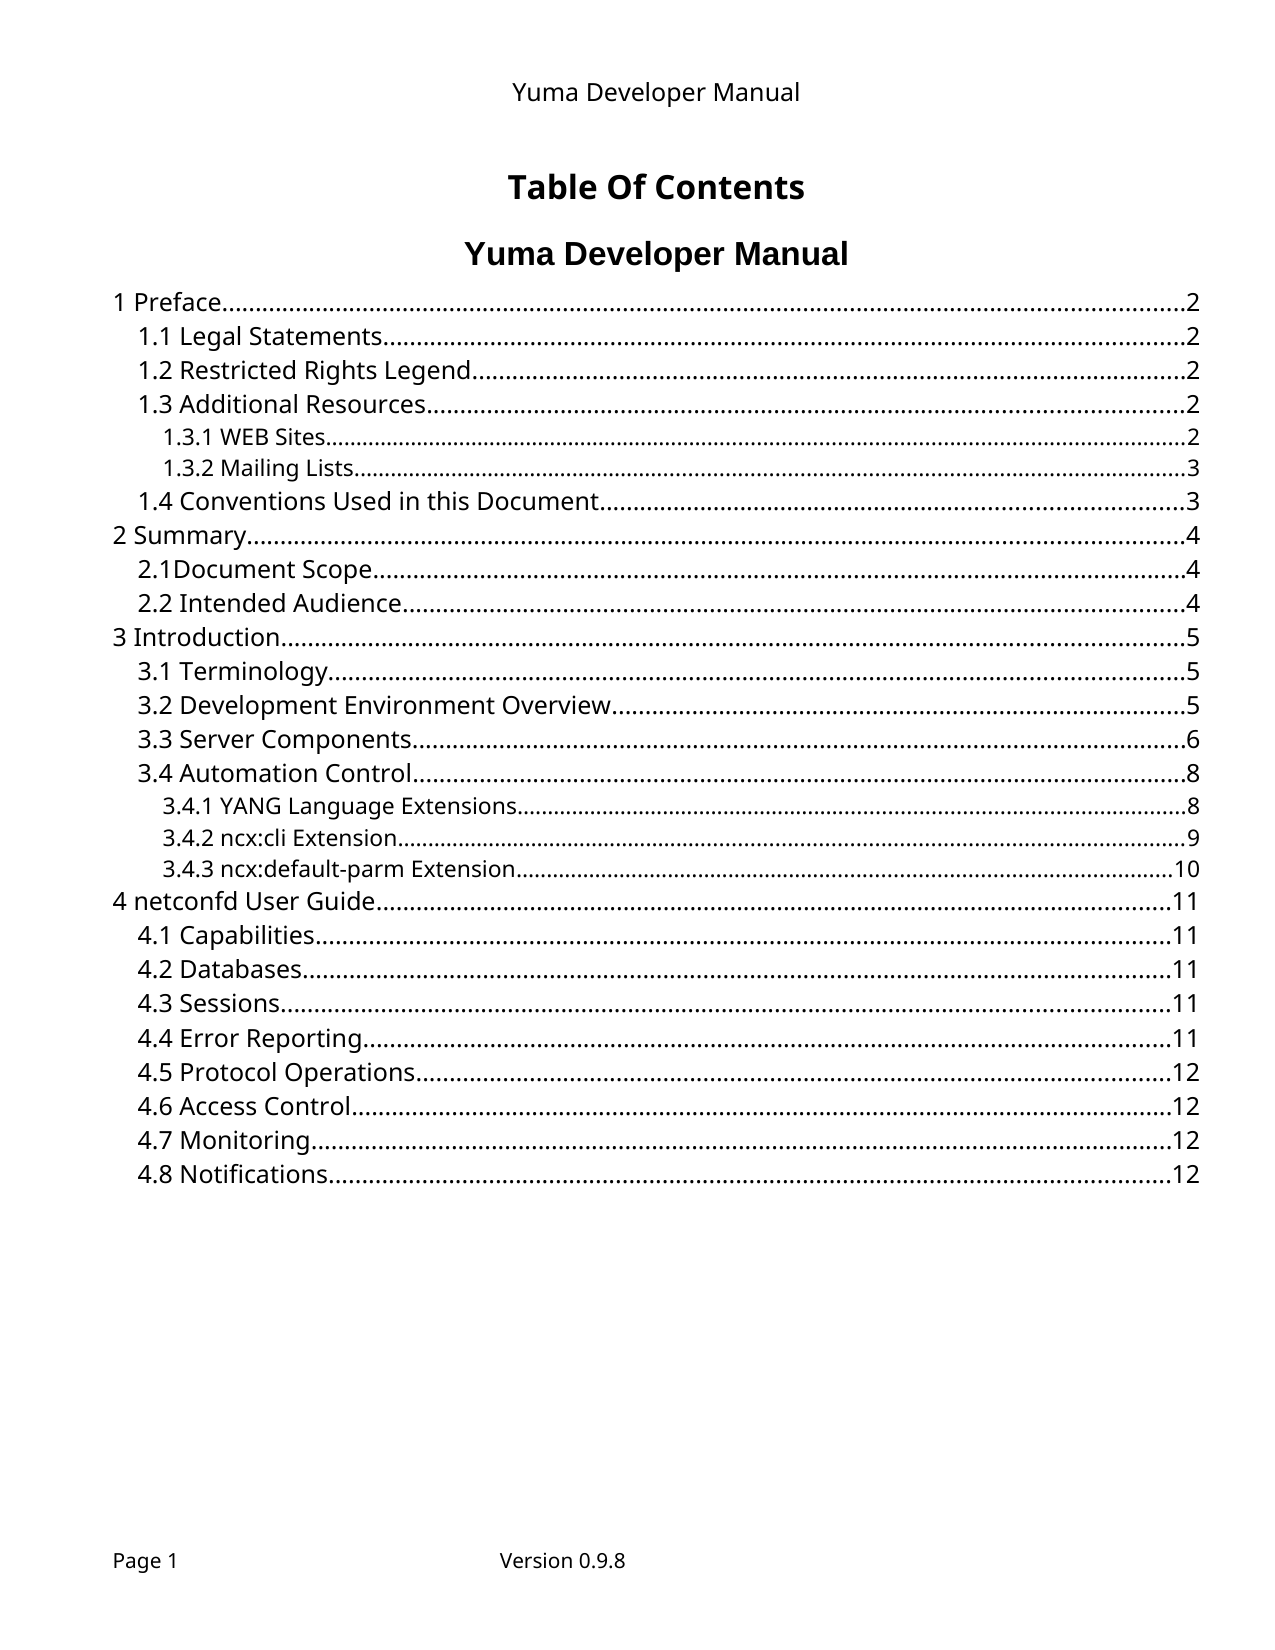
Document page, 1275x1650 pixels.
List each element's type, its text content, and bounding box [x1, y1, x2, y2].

text 4.3 Sessions 11 [137, 986, 1200, 1020]
text 2.1Document Scope 4 [137, 552, 1200, 586]
text 3.1 Terminology 5 [137, 654, 1200, 688]
text 3.4.3 ncx:default-parm Extension 10 [162, 853, 1200, 884]
text 3.4.1 YANG Language Extensions 8 [162, 790, 1200, 821]
title Table Of Contents [112, 163, 1200, 209]
text 3 Introduction 5 [112, 620, 1200, 654]
text 1.3.2 Mailing Lists 3 [162, 452, 1200, 484]
text 4.1 Capabilities 11 [137, 918, 1200, 952]
text 1.3 Additional Resources 2 [137, 387, 1200, 421]
text 2.2 Intended Audience 4 [137, 586, 1200, 620]
text 4.7 Monitoring 12 [137, 1122, 1200, 1156]
text 4.4 Error Reporting 11 [137, 1020, 1200, 1054]
text 4.6 Access Control 12 [137, 1088, 1200, 1122]
text 1 Preface 2 [112, 285, 1200, 319]
text 3.3 Server Components 6 [137, 722, 1200, 756]
text 1.4 Conventions Used in this Document 3 [137, 484, 1200, 518]
text 4 netconfd User Guide 11 [112, 884, 1200, 918]
text 1.1 Legal Statements 2 [137, 319, 1200, 353]
subtitle Yuma Developer Manual [112, 234, 1200, 272]
text 3.4 Automation Control 8 [137, 756, 1200, 790]
text 3.2 Development Environment Overview 5 [137, 688, 1200, 722]
text 3.4.2 ncx:cli Extension 9 [162, 821, 1200, 853]
text 2 Summary 4 [112, 518, 1200, 552]
text 4.5 Protocol Operations 12 [137, 1054, 1200, 1088]
text 4.8 Notifications 12 [137, 1156, 1200, 1191]
text 4.2 Databases 11 [137, 952, 1200, 986]
text 1.2 Restricted Rights Legend 2 [137, 353, 1200, 387]
text 1.3.1 WEB Sites 2 [162, 421, 1200, 452]
